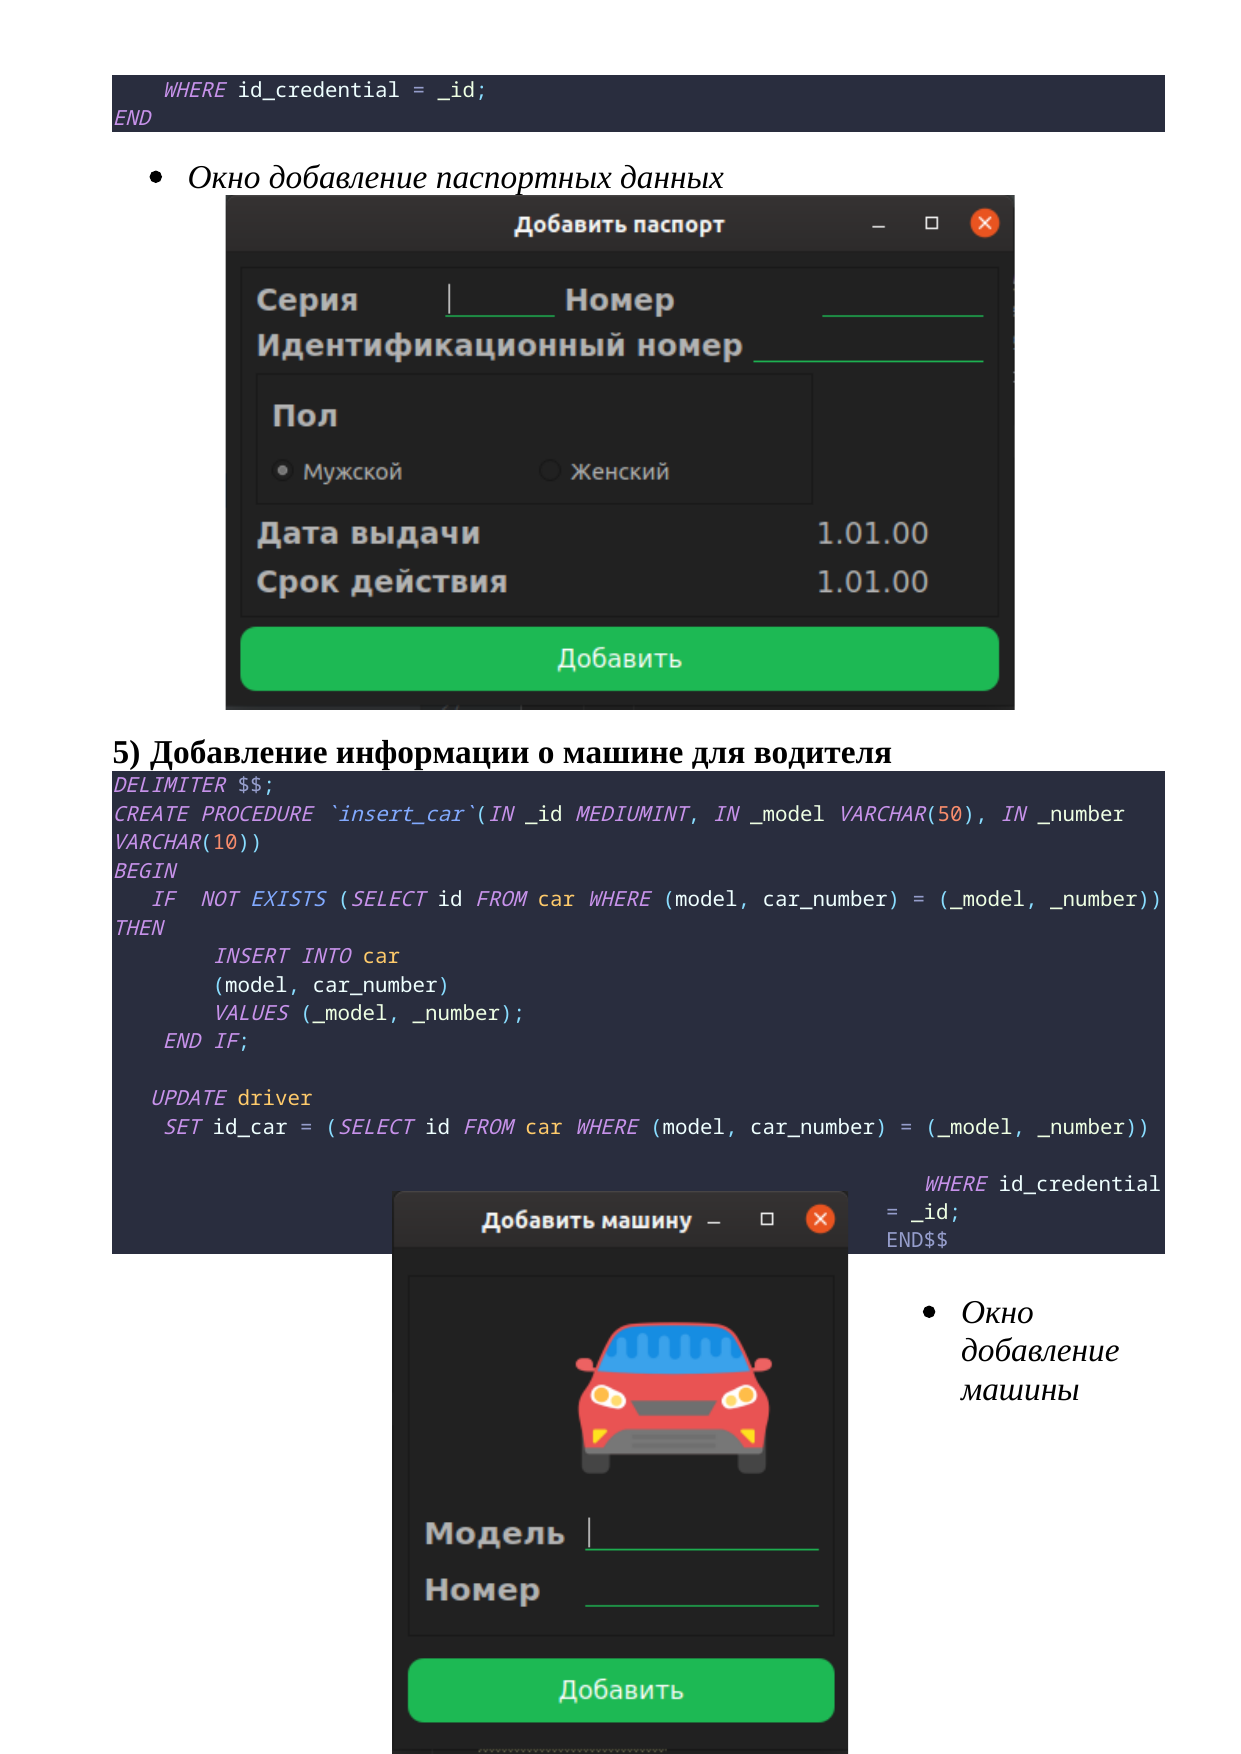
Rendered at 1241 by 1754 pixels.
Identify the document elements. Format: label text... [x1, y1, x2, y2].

list Окно добавление паспортных данных [150, 157, 1130, 196]
picture [392, 1191, 849, 1754]
list [150, 1292, 392, 1407]
list Добавление информации о машине для водителя [112, 732, 1130, 771]
picture [225, 195, 1015, 710]
text DELIMITER $$; CREATE PROCEDURE `insert_car`(IN _id MEDIUMINT, IN _model VARCHAR(50), IN _number VARCHAR(10)) BEGIN IF NOT EXISTS (SELECT id FROM car WHERE (model, car_number) = (_model, _number)) THEN INSERT INTO car (model, car_number) VALUES (_model, _number); END IF; UPDATE driver SET id_car = (SELECT id FROM car WHERE (model, car_number) = (_model, _number)) WHERE id_credential = _id; END$$ [112, 771, 1165, 1254]
list Окно добавление машины [849, 1292, 1130, 1407]
text WHERE id_credential = _id; END [112, 75, 1165, 132]
